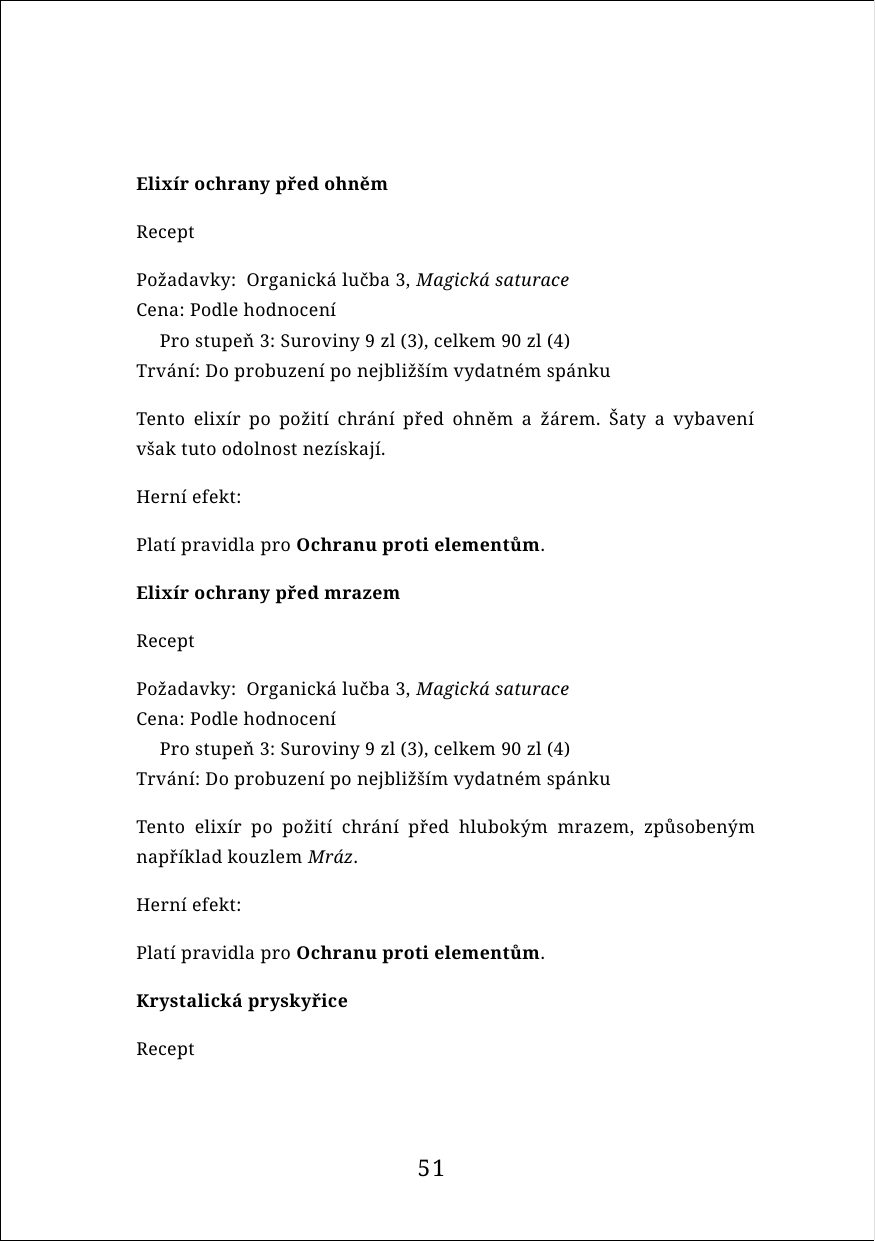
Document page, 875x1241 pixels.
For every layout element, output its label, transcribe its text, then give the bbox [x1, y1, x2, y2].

text Recept [136, 220, 756, 244]
text Tento elixír po požití chrání před hlubokým mrazem, způsobeným například kouzlem Mráz. [136, 814, 756, 869]
text Tento elixír po požití chrání před ohněm a žárem. Šaty a vybavení však tuto odolnost nezískají. [136, 406, 756, 461]
text Herní efekt: [136, 484, 756, 508]
text Recept [136, 628, 756, 652]
text Elixír ochrany před ohněm [136, 172, 756, 196]
text Herní efekt: [136, 893, 756, 917]
text Platí pravidla pro Ochranu proti elementům. [136, 941, 756, 965]
text Požadavky: Organická lučba 3, Magická saturace Cena: Podle hodnocení Pro stupeň 3: Suroviny 9 zl (3), celkem 90 zl (4) Trvání: Do probuzení po nejbližším vydatném spánku [136, 676, 756, 791]
text Platí pravidla pro Ochranu proti elementům. [136, 532, 756, 556]
text Krystalická pryskyřice [136, 988, 756, 1013]
text Požadavky: Organická lučba 3, Magická saturace Cena: Podle hodnocení Pro stupeň 3: Suroviny 9 zl (3), celkem 90 zl (4) Trvání: Do probuzení po nejbližším vydatném spánku [136, 268, 756, 382]
text Elixír ochrany před mrazem [136, 580, 756, 604]
text Recept [136, 1036, 756, 1061]
